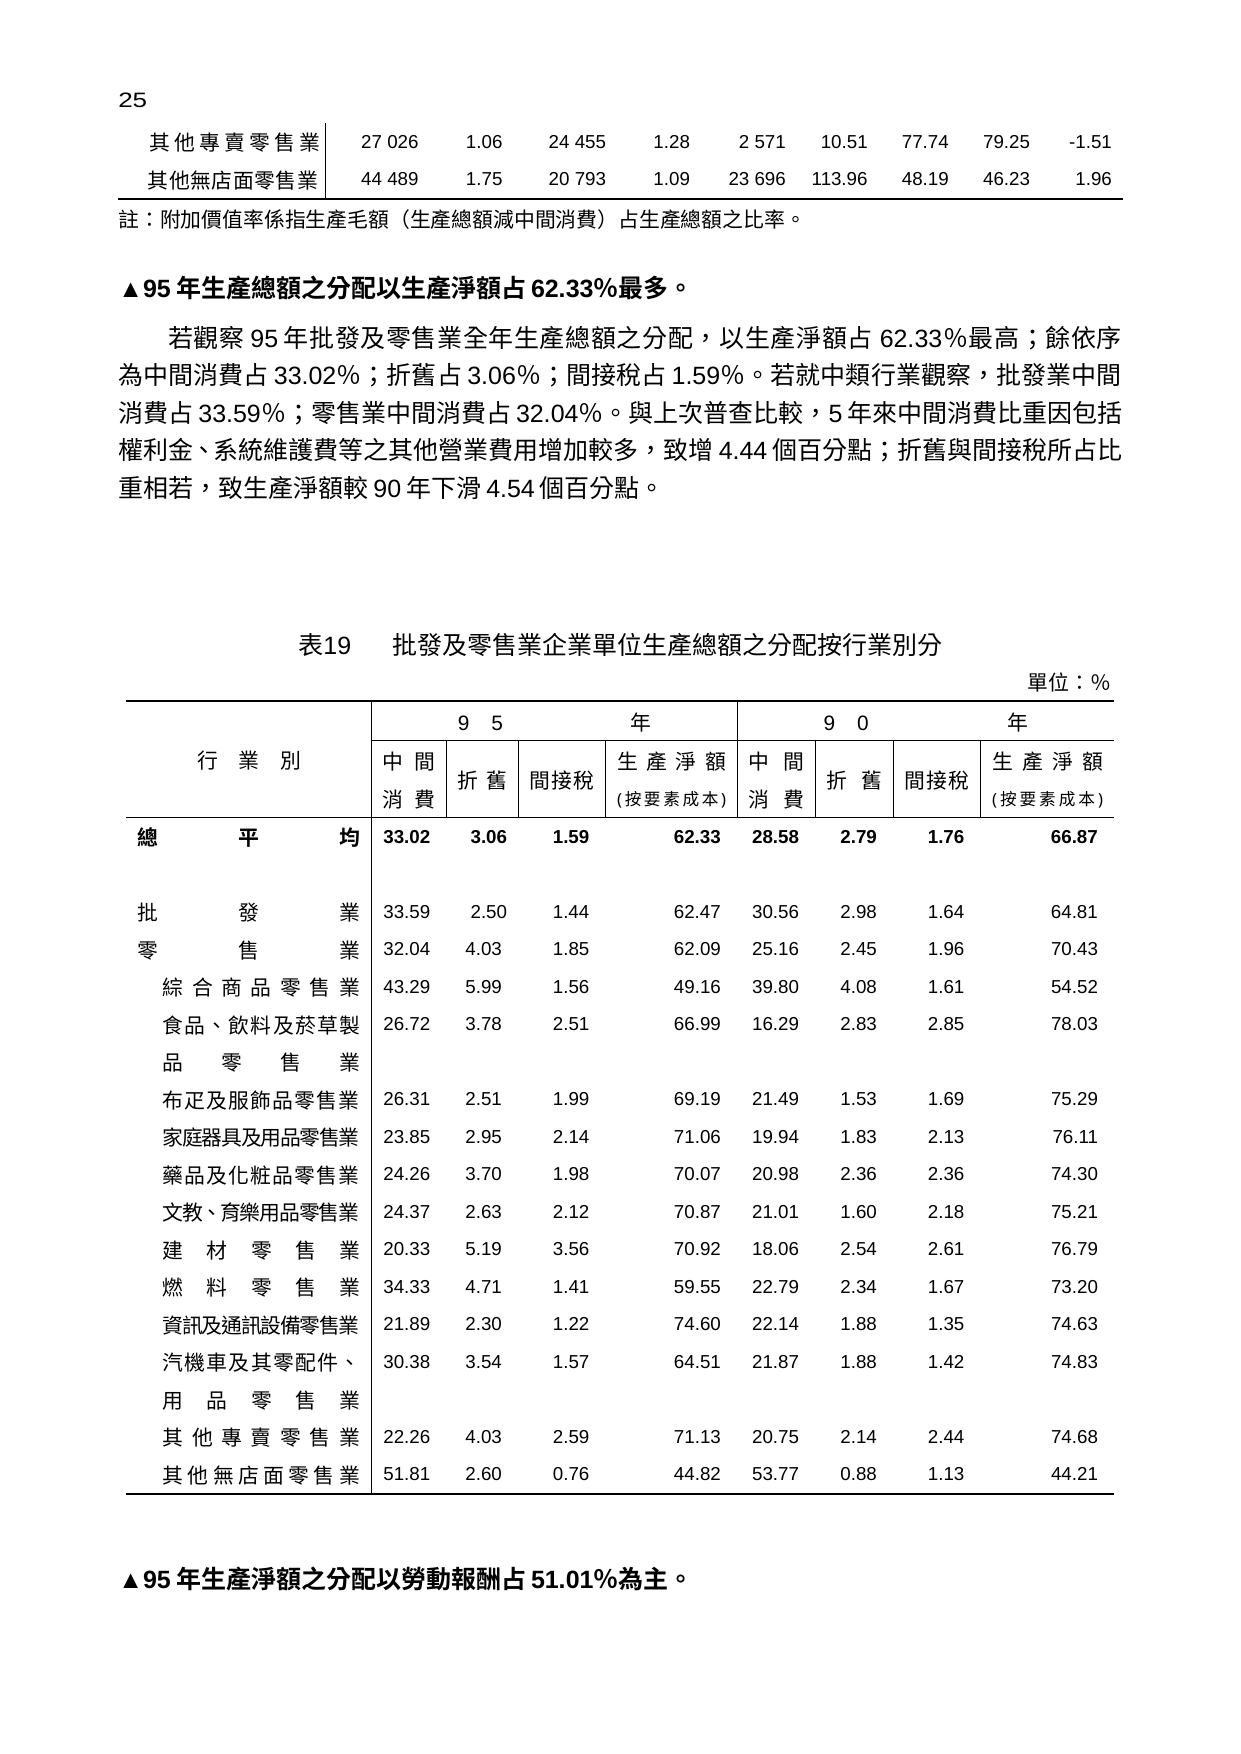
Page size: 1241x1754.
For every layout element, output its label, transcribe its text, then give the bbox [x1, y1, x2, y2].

table_cell 2.60 [446, 1455, 518, 1493]
table_cell 1.88 [815, 1343, 893, 1418]
table_cell 2.85 [893, 1005, 981, 1080]
table_cell 1.22 [518, 1305, 606, 1343]
table_cell 1.64 [893, 893, 981, 930]
table_cell 2.63 [446, 1193, 518, 1230]
table_cell 1.83 [815, 1118, 893, 1155]
table_cell 綜合商品零售業 [126, 968, 371, 1005]
table_cell 3.78 [446, 1005, 518, 1080]
text 註：附加價值率係指生產毛額（生產總額減中間消費）占生產總額之比率。 [118, 200, 1122, 237]
table_cell 21.49 [737, 1080, 815, 1118]
table_cell 34.33 [372, 1268, 446, 1305]
table_cell 總平均 [126, 818, 371, 855]
table_cell 2.14 [518, 1118, 606, 1155]
table_cell 64.81 [981, 893, 1114, 930]
table_cell 2.79 [815, 818, 893, 855]
table_cell 1.59 [518, 818, 606, 855]
table_cell 其他專賣零售業 [118, 123, 325, 160]
table_cell 1.09 [612, 160, 701, 198]
text ▲95年生產淨額之分配以勞動報酬占51.01％為主。 [118, 1559, 1122, 1596]
table_cell 74.63 [981, 1305, 1114, 1343]
table_cell 74.68 [981, 1418, 1114, 1455]
table_cell 1.56 [518, 968, 606, 1005]
table_cell [981, 855, 1114, 893]
table_cell 48.19 [879, 160, 960, 198]
table_cell 5.99 [446, 968, 518, 1005]
table_cell 1.28 [612, 123, 701, 160]
table_cell 文教、育樂用品零售業 [126, 1193, 371, 1230]
table_cell 2.61 [893, 1230, 981, 1268]
table_cell 49.16 [606, 968, 737, 1005]
table_header 95年 [372, 702, 737, 740]
table_cell [606, 855, 737, 893]
table_cell 2.45 [815, 930, 893, 968]
table_cell 77.74 [879, 123, 960, 160]
table_cell 2.36 [815, 1155, 893, 1193]
table_cell 其他專賣零售業 [126, 1418, 371, 1455]
table_cell 2.51 [446, 1080, 518, 1118]
table_cell 27 026 [326, 123, 424, 160]
table_cell 間接稅 [519, 741, 605, 817]
table_cell 家庭器具及用品零售業 [126, 1118, 371, 1155]
table_cell 21.89 [372, 1305, 446, 1343]
table_cell 18.06 [737, 1230, 815, 1268]
table_cell 22.79 [737, 1268, 815, 1305]
table_cell 間接稅 [894, 741, 980, 817]
table_header 行業別 [126, 702, 371, 817]
table_cell 4.03 [446, 930, 518, 968]
table_cell 30.56 [737, 893, 815, 930]
table_cell 24.26 [372, 1155, 446, 1193]
table_cell 51.81 [372, 1455, 446, 1493]
table_cell 46.23 [960, 160, 1041, 198]
table_cell 2.59 [518, 1418, 606, 1455]
table_cell 32.04 [372, 930, 446, 968]
table_cell 4.71 [446, 1268, 518, 1305]
table_cell 22.14 [737, 1305, 815, 1343]
table_cell 74.83 [981, 1343, 1114, 1418]
table_cell 71.13 [606, 1418, 737, 1455]
table_cell 2.44 [893, 1418, 981, 1455]
table_cell -1.51 [1041, 123, 1123, 160]
table_cell [518, 855, 606, 893]
table_cell 73.20 [981, 1268, 1114, 1305]
table_cell 食品、飲料及菸草製品零售業 [126, 1005, 371, 1080]
table_cell 5.19 [446, 1230, 518, 1268]
table_cell 20.33 [372, 1230, 446, 1268]
table_cell 1.88 [815, 1305, 893, 1343]
table_cell 1.99 [518, 1080, 606, 1118]
table_cell 藥品及化粧品零售業 [126, 1155, 371, 1193]
table_cell 1.13 [893, 1455, 981, 1493]
table_cell 3.70 [446, 1155, 518, 1193]
table_cell 44.82 [606, 1455, 737, 1493]
table_cell 24.37 [372, 1193, 446, 1230]
table_cell 1.35 [893, 1305, 981, 1343]
table_cell 113.96 [791, 160, 878, 198]
table_cell 33.02 [372, 818, 446, 855]
table_cell 0.76 [518, 1455, 606, 1493]
table_cell 3.56 [518, 1230, 606, 1268]
table_cell 燃料零售業 [126, 1268, 371, 1305]
table_cell 59.55 [606, 1268, 737, 1305]
table_cell 66.99 [606, 1005, 737, 1080]
table_cell 2.13 [893, 1118, 981, 1155]
table_cell 2 571 [701, 123, 791, 160]
table_cell 中間消費 [738, 741, 815, 817]
table_cell 1.67 [893, 1268, 981, 1305]
table_cell 22.26 [372, 1418, 446, 1455]
table_cell 74.30 [981, 1155, 1114, 1193]
table_cell 1.85 [518, 930, 606, 968]
table_cell 2.51 [518, 1005, 606, 1080]
text 若觀察95年批發及零售業全年生產總額之分配，以生產淨額占62.33％最高；餘依序為中間消費占33.02％；折舊占3.06％；間接稅占1.59％。若就中類行業觀察，批發業中間消費占33.59％；零售業中間消費占32.04％。與上次普查比較，5年來中間消費比重因包括權利金、系統維護費等之其他營業費用增加較多，致增4.44個百分點；折舊與間接稅所占比重相若，致生產淨額較90年下滑4.54個百分點。 [118, 317, 1122, 505]
table_cell 其他無店面零售業 [118, 160, 325, 198]
table_cell [893, 855, 981, 893]
table_cell 1.53 [815, 1080, 893, 1118]
table_cell 2.12 [518, 1193, 606, 1230]
table_cell 76.79 [981, 1230, 1114, 1268]
table_cell 62.09 [606, 930, 737, 968]
table_cell 21.87 [737, 1343, 815, 1418]
table_cell 53.77 [737, 1455, 815, 1493]
table_cell 1.61 [893, 968, 981, 1005]
table_cell 1.57 [518, 1343, 606, 1418]
table_cell 62.33 [606, 818, 737, 855]
text 單位：％ [143, 663, 1111, 700]
table_cell 1.98 [518, 1155, 606, 1193]
table_cell 1.60 [815, 1193, 893, 1230]
table_cell 1.96 [1041, 160, 1123, 198]
table_cell 64.51 [606, 1343, 737, 1418]
table_header 90年 [738, 702, 1114, 740]
table_cell 汽機車及其零配件、用品零售業 [126, 1343, 371, 1418]
table_cell 20.98 [737, 1155, 815, 1193]
table_cell 20.75 [737, 1418, 815, 1455]
table_cell 76.11 [981, 1118, 1114, 1155]
table_cell 1.96 [893, 930, 981, 968]
table_cell 4.08 [815, 968, 893, 1005]
table_cell 2.14 [815, 1418, 893, 1455]
table_cell 批發業 [126, 893, 371, 930]
table_cell 71.06 [606, 1118, 737, 1155]
table_cell 20 793 [513, 160, 612, 198]
table_cell 28.58 [737, 818, 815, 855]
table_cell 19.94 [737, 1118, 815, 1155]
table_cell 布疋及服飾品零售業 [126, 1080, 371, 1118]
table_cell [446, 855, 518, 893]
table_cell 2.34 [815, 1268, 893, 1305]
table_cell 74.60 [606, 1305, 737, 1343]
table_cell 其他無店面零售業 [126, 1455, 371, 1493]
text ▲95年生產總額之分配以生產淨額占62.33％最多。 [118, 268, 1122, 306]
table_cell 24 455 [513, 123, 612, 160]
table_cell [815, 855, 893, 893]
table_cell 2.83 [815, 1005, 893, 1080]
table_cell [372, 855, 446, 893]
table_cell 62.47 [606, 893, 737, 930]
table_cell 69.19 [606, 1080, 737, 1118]
table_cell 10.51 [791, 123, 878, 160]
table_cell 零售業 [126, 930, 371, 968]
table_cell 2.36 [893, 1155, 981, 1193]
table_cell 中間消費 [372, 741, 446, 817]
table_cell 2.18 [893, 1193, 981, 1230]
table_cell 2.50 [446, 893, 518, 930]
table_cell [126, 855, 371, 893]
table_cell 79.25 [960, 123, 1041, 160]
table_cell 2.30 [446, 1305, 518, 1343]
table_cell 54.52 [981, 968, 1114, 1005]
table_cell 1.76 [893, 818, 981, 855]
table_cell 23.85 [372, 1118, 446, 1155]
table_cell 78.03 [981, 1005, 1114, 1080]
table_cell [737, 855, 815, 893]
table_cell 75.29 [981, 1080, 1114, 1118]
table_cell 1.41 [518, 1268, 606, 1305]
table_cell 1.42 [893, 1343, 981, 1418]
table_cell 3.06 [446, 818, 518, 855]
table_cell 1.06 [424, 123, 513, 160]
table_cell 70.92 [606, 1230, 737, 1268]
table_cell 2.95 [446, 1118, 518, 1155]
table_cell 23 696 [701, 160, 791, 198]
table_cell 70.07 [606, 1155, 737, 1193]
table_cell 30.38 [372, 1343, 446, 1418]
table_cell 2.98 [815, 893, 893, 930]
table_cell 資訊及通訊設備零售業 [126, 1305, 371, 1343]
table_cell 生產淨額 (按要素成本) [981, 741, 1114, 817]
table_cell 75.21 [981, 1193, 1114, 1230]
table_cell 25.16 [737, 930, 815, 968]
table_cell 1.44 [518, 893, 606, 930]
table_cell 21.01 [737, 1193, 815, 1230]
table_cell 39.80 [737, 968, 815, 1005]
table_cell 折舊 [816, 741, 893, 817]
table_cell 1.69 [893, 1080, 981, 1118]
table_cell 70.87 [606, 1193, 737, 1230]
table_cell 3.54 [446, 1343, 518, 1418]
table_cell 建材零售業 [126, 1230, 371, 1268]
table_cell 43.29 [372, 968, 446, 1005]
table_cell 33.59 [372, 893, 446, 930]
table_cell 44.21 [981, 1455, 1114, 1493]
table_cell 44 489 [326, 160, 424, 198]
table_cell 折舊 [447, 741, 518, 817]
table_cell 26.31 [372, 1080, 446, 1118]
table_cell 4.03 [446, 1418, 518, 1455]
table_cell 2.54 [815, 1230, 893, 1268]
table_cell 66.87 [981, 818, 1114, 855]
table_cell 16.29 [737, 1005, 815, 1080]
table_cell 0.88 [815, 1455, 893, 1493]
table_cell 26.72 [372, 1005, 446, 1080]
list 批發及零售業企業單位生產總額之分配按行業別分 [118, 625, 1122, 663]
table_cell 70.43 [981, 930, 1114, 968]
table_cell 生產淨額 (按要素成本) [606, 741, 737, 817]
table_cell 1.75 [424, 160, 513, 198]
